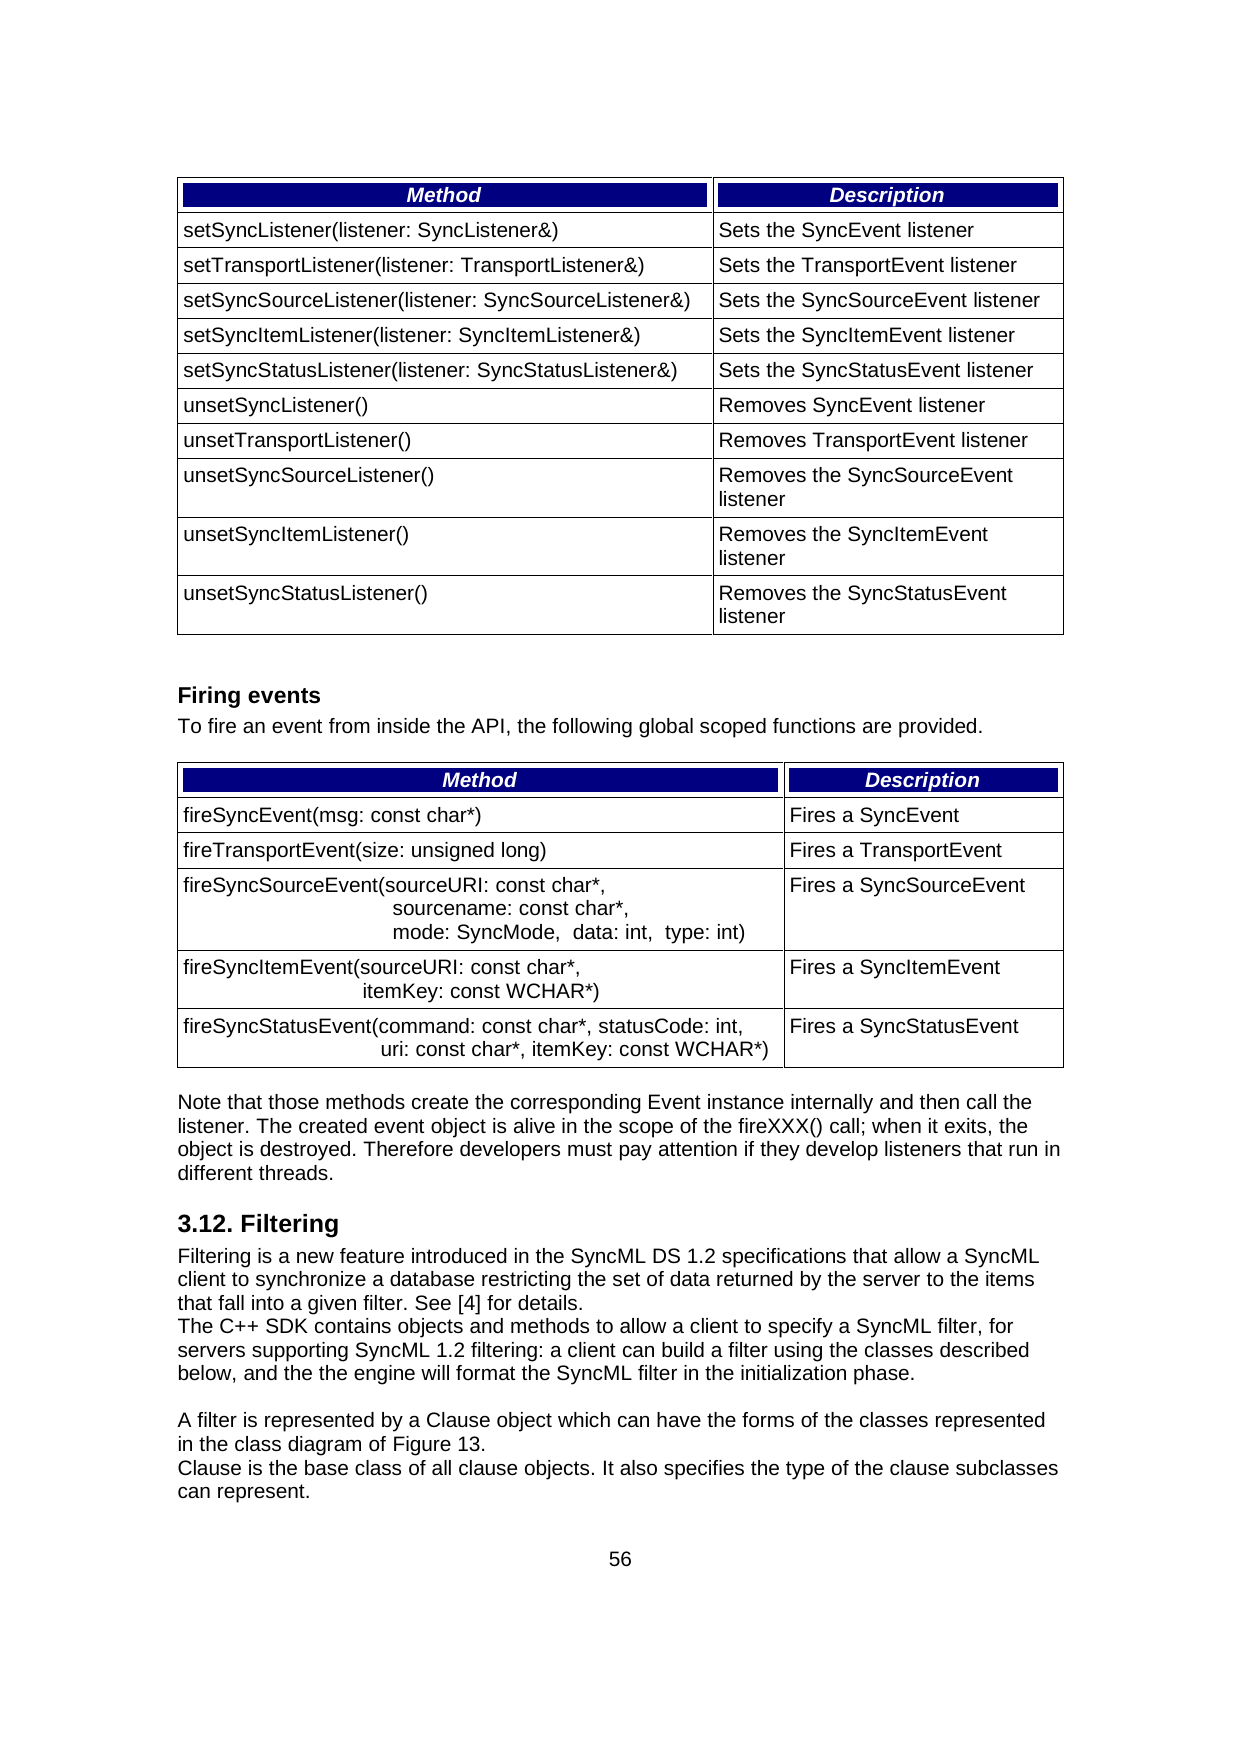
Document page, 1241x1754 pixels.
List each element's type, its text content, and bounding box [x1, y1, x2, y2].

text To fire an event from inside the API, the following global scoped functions are provided. [177, 715, 1063, 738]
table_header Description [714, 178, 1063, 212]
table_cell Fires a SyncItemEvent [785, 951, 1063, 1008]
table_header Description [785, 763, 1063, 797]
table_cell fireSyncItemEvent(sourceURI: const char*, itemKey: const WCHAR*) [178, 951, 783, 1008]
table_cell Sets the SyncStatusEvent listener [714, 354, 1063, 388]
table_cell Fires a SyncStatusEvent [785, 1009, 1063, 1067]
table_cell fireTransportEvent(size: unsigned long) [178, 833, 783, 868]
table_cell unsetTransportListener() [178, 424, 712, 458]
text A filter is represented by a Clause object which can have the forms of the classes represented in the class diagram of Figure 13. [177, 1409, 1063, 1456]
table_cell fireSyncStatusEvent(command: const char*, statusCode: int, uri: const char*, itemKey: const WCHAR*) [178, 1009, 783, 1067]
table_cell unsetSyncListener() [178, 389, 712, 423]
table_cell Sets the SyncItemEvent listener [714, 319, 1063, 353]
table_cell Fires a SyncEvent [785, 798, 1063, 832]
text Clause is the base class of all clause objects. It also specifies the type of the clause subclasses can represent. [177, 1456, 1063, 1503]
table_cell setSyncSourceListener(listener: SyncSourceListener&) [178, 284, 712, 318]
table_cell Removes the SyncSourceEvent listener [714, 459, 1063, 517]
table_cell Sets the SyncSourceEvent listener [714, 284, 1063, 318]
table_cell Fires a TransportEvent [785, 833, 1063, 868]
table_header Method [178, 763, 783, 797]
text Note that those methods create the corresponding Event instance internally and then call the listener. The created event object is alive in the scope of the fireXXX() call; when it exits, the object is destroyed. Therefore developers must pay attention if they develop listeners that run in different threads. [177, 1091, 1063, 1185]
table_cell unsetSyncStatusListener() [178, 576, 712, 634]
table_header Method [178, 178, 712, 212]
table_cell Removes the SyncItemEvent listener [714, 518, 1063, 575]
table_cell fireSyncEvent(msg: const char*) [178, 798, 783, 832]
table_cell setSyncStatusListener(listener: SyncStatusListener&) [178, 354, 712, 388]
text Filtering is a new feature introduced in the SyncML DS 1.2 specifications that allow a SyncML client to synchronize a database restricting the set of data returned by the server to the items that fall into a given filter. See [4] for details. [177, 1244, 1063, 1315]
subtitle Firing events [177, 683, 1063, 709]
table_cell Removes TransportEvent listener [714, 424, 1063, 458]
subtitle Filtering [177, 1210, 1063, 1238]
table_cell fireSyncSourceEvent(sourceURI: const char*, sourcename: const char*, mode: SyncMode, data: int, type: int) [178, 869, 783, 950]
table_cell setTransportListener(listener: TransportListener&) [178, 248, 712, 283]
text The C++ SDK contains objects and methods to allow a client to specify a SyncML filter, for servers supporting SyncML 1.2 filtering: a client can build a filter using the classes described below, and the the engine will format the SyncML filter in the initialization phase. [177, 1315, 1063, 1385]
table_cell Removes the SyncStatusEvent listener [714, 576, 1063, 634]
table_cell Sets the SyncEvent listener [714, 213, 1063, 247]
table_cell Fires a SyncSourceEvent [785, 869, 1063, 950]
table_cell unsetSyncSourceListener() [178, 459, 712, 517]
table_cell setSyncListener(listener: SyncListener&) [178, 213, 712, 247]
table_cell Sets the TransportEvent listener [714, 248, 1063, 283]
table_cell unsetSyncItemListener() [178, 518, 712, 575]
table_cell setSyncItemListener(listener: SyncItemListener&) [178, 319, 712, 353]
table_cell Removes SyncEvent listener [714, 389, 1063, 423]
